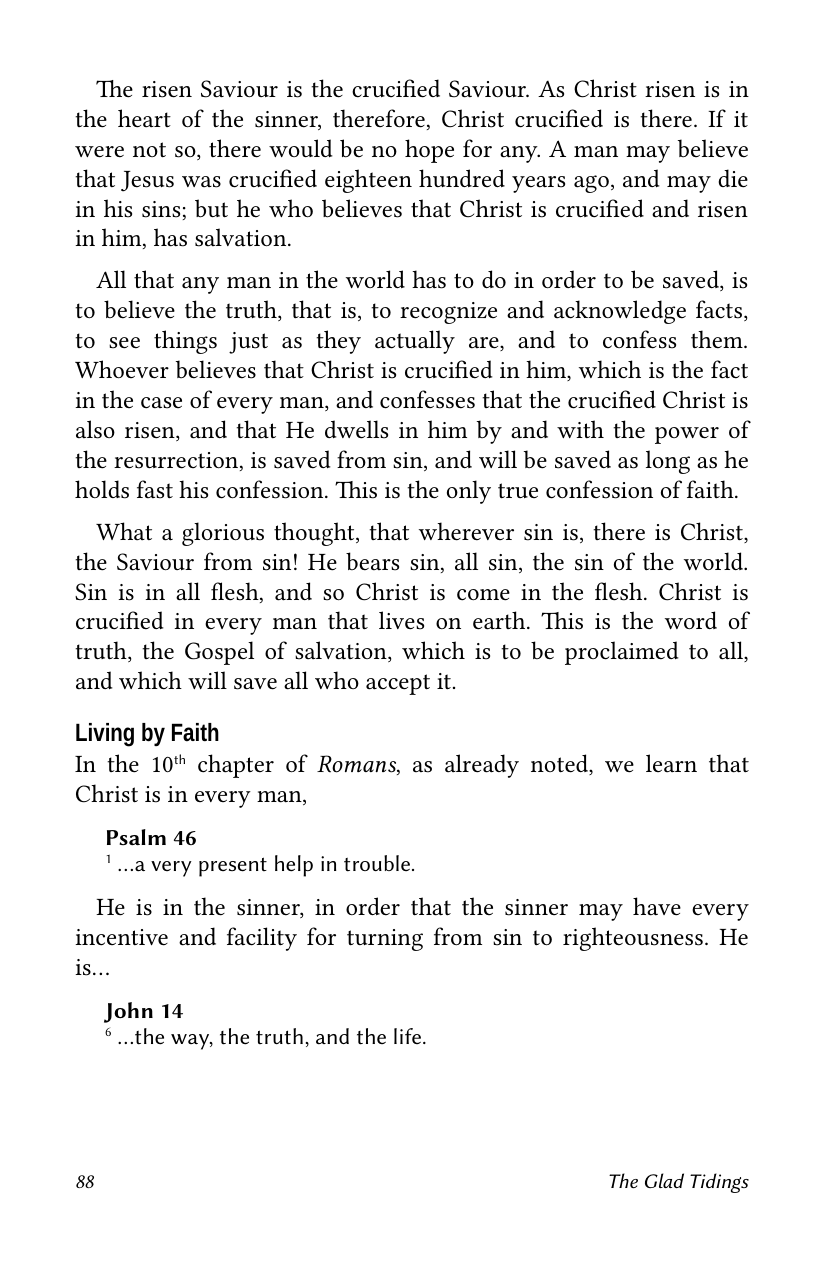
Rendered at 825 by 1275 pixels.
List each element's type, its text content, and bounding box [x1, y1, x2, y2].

text He is in the sinner, in order that the sinner may have every incentive and facility for turning from sin to righteousness. He is… [75, 893, 750, 981]
text In the 10th chapter of Romans, as already noted, we learn that Christ is in every man, [75, 750, 750, 808]
text 1 ...a very present help in trouble. [105, 851, 720, 877]
text 6 ...the way, the truth, and the life. [105, 1024, 720, 1050]
text All that any man in the world has to do in order to be saved, is to believe the truth, that is, to recognize and acknowledge facts, to see things just as they actually are, and to confess them. Whoever believes that Christ is crucified in him, which is the fact in the case of every man, and confesses that the crucified Christ is also risen, and that He dwells in him by and with the power of the resurrection, is saved from sin, and will be saved as long as he holds fast his confession. This is the only true confession of faith. [75, 266, 750, 504]
text Psalm 46 [105, 824, 750, 851]
text John 14 [105, 998, 750, 1024]
text The risen Saviour is the crucified Saviour. As Christ risen is in the heart of the sinner, therefore, Christ crucified is there. If it were not so, there would be no hope for any. A man may believe that Jesus was crucified eighteen hundred years ago, and may die in his sins; but he who believes that Christ is crucified and risen in him, has salvation. [75, 75, 750, 253]
subtitle Living by Faith [75, 718, 750, 747]
text What a glorious thought, that wherever sin is, there is Christ, the Saviour from sin! He bears sin, all sin, the sin of the world. Sin is in all flesh, and so Christ is come in the flesh. Christ is crucified in every man that lives on earth. This is the word of truth, the Gospel of salvation, which is to be proclaimed to all, and which will save all who accept it. [75, 518, 750, 696]
